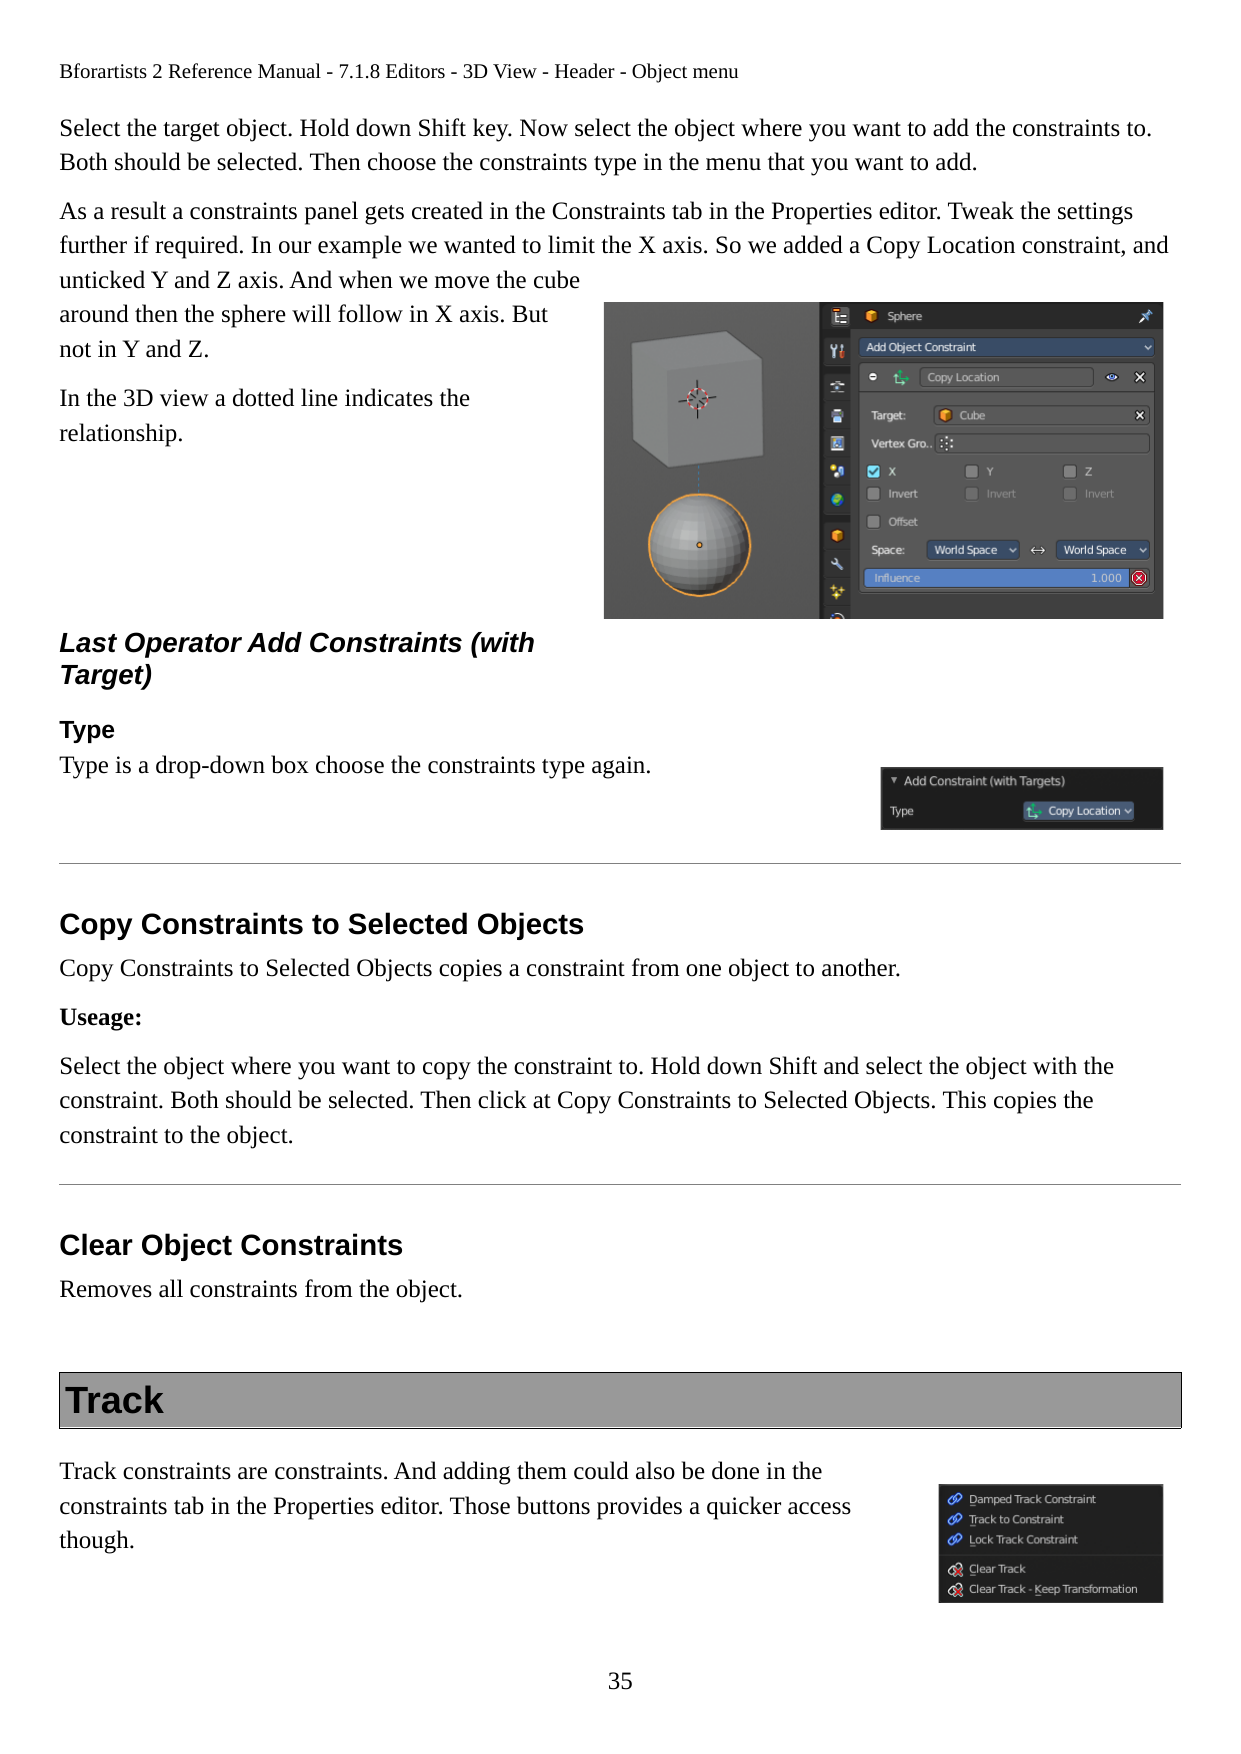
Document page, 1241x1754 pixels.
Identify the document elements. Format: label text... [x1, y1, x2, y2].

text As a result a constraints panel gets created in the Constraints tab in the Properties editor. Tweak the settings further if required. In our example we wanted to limit the X axis. So we added a Copy Location constraint, and unticked Y and Z axis. And when we move the cube around then the sphere will follow in X axis. But not in Y and Z. [59, 196, 1181, 363]
picture [880, 767, 1164, 830]
text Type is a drop-down box choose the constraints type again. [59, 750, 1181, 779]
subtitle Copy Constraints to Selected Objects [59, 907, 1181, 941]
text In the 3D view a dotted line indicates the relationship. [59, 383, 603, 446]
text Select the object where you want to copy the constraint to. Hold down Shift and select the object with the constraint. Both should be selected. Then click at Copy Constraints to Selected Objects. This copies the constraint to the object. [59, 1051, 1181, 1149]
text Removes all constraints from the object. [59, 1274, 1181, 1303]
text Copy Constraints to Selected Objects copies a constraint from one object to another. [59, 953, 1181, 982]
picture [603, 302, 1164, 619]
subtitle Type [59, 715, 1181, 744]
table_header Track [60, 1373, 1181, 1427]
text Track constraints are constraints. And adding them could also be done in the constraints tab in the Properties editor. Those buttons provides a quicker access though. [59, 1456, 1181, 1554]
subtitle Last Operator Add Constraints (with Target) [59, 626, 1181, 690]
subtitle Clear Object Constraints [59, 1228, 1181, 1262]
text Select the target object. Hold down Shift key. Now select the object where you want to add the constraints to. Both should be selected. Then choose the constraints type in the menu that you want to add. [59, 113, 1181, 176]
text Useage: [59, 1002, 1181, 1031]
picture [938, 1484, 1164, 1603]
